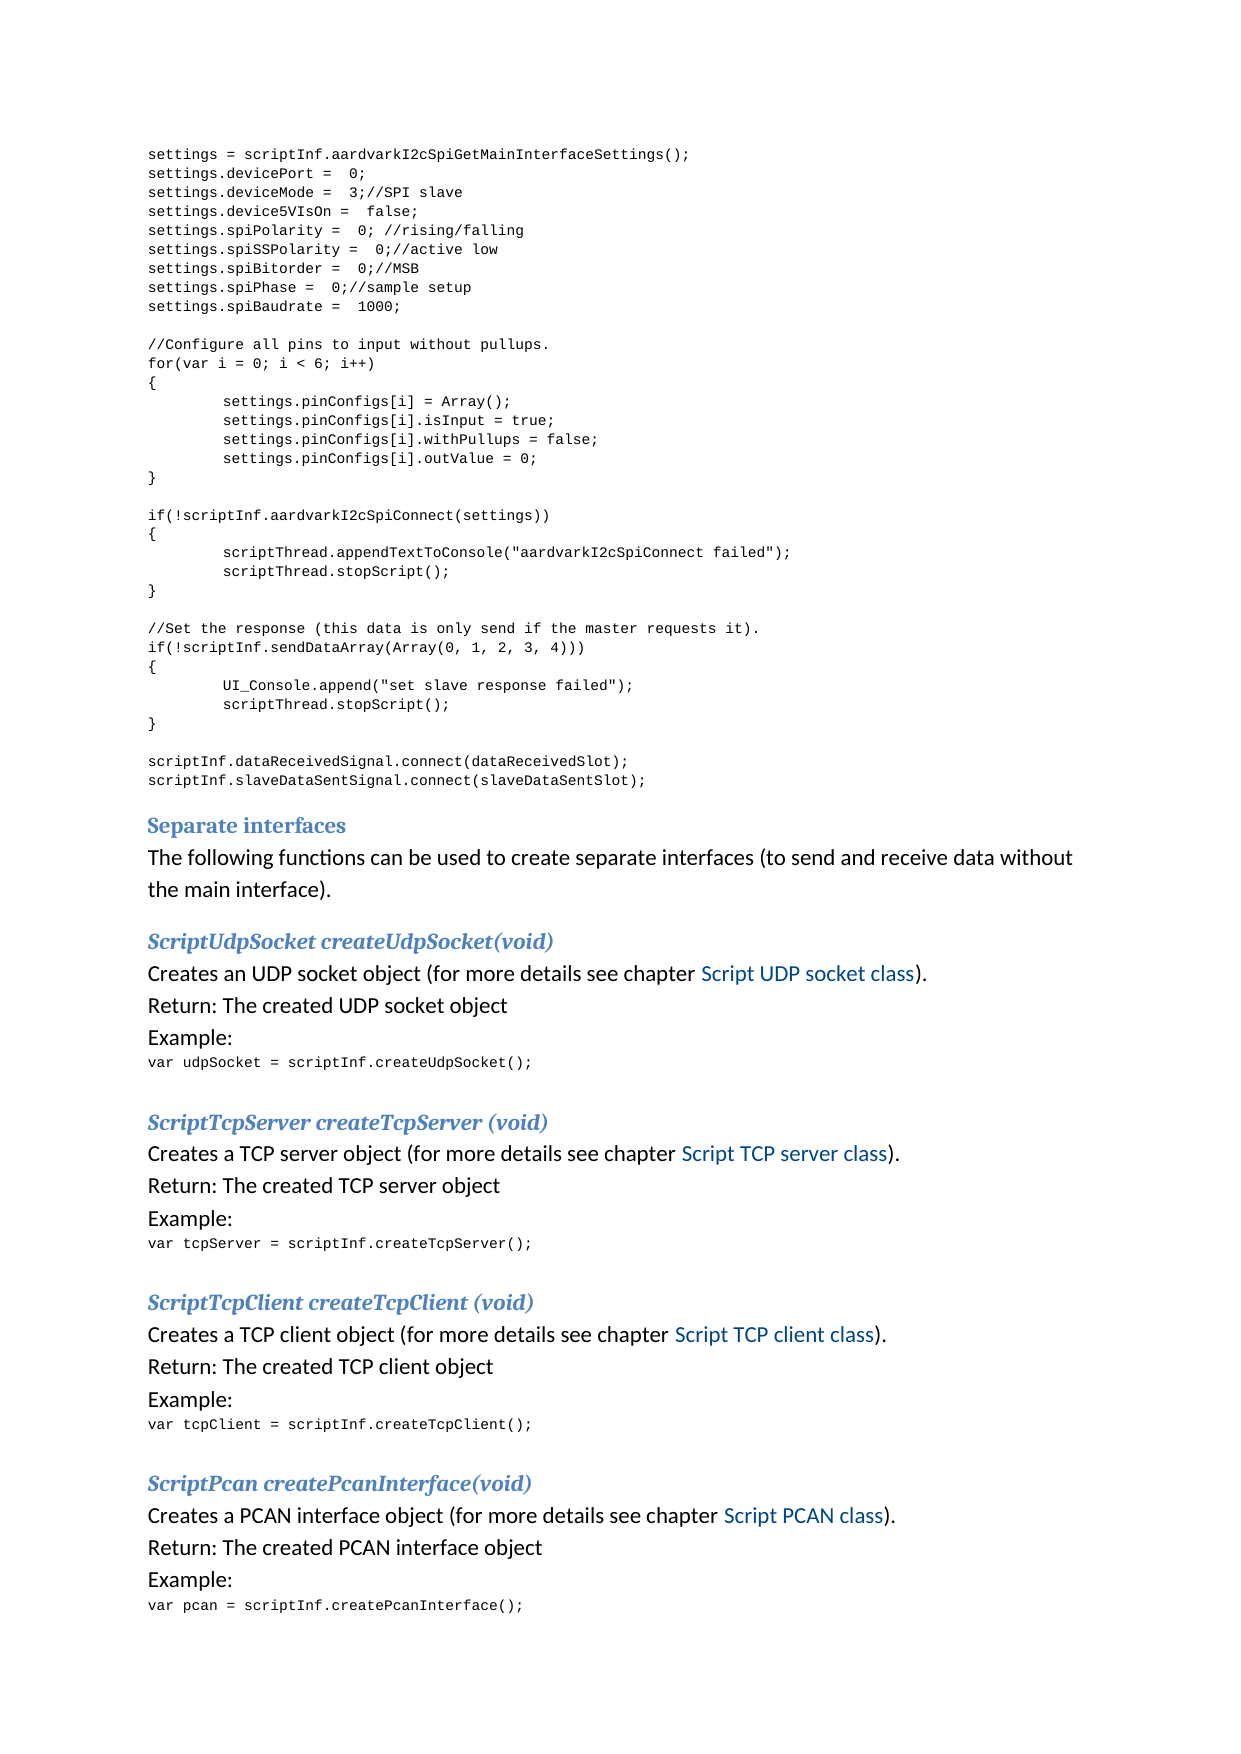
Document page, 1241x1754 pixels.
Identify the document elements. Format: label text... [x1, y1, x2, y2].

text Creates a TCP server object (for more details see chapter Script TCP server class). [148, 1139, 1093, 1167]
subtitle ScriptTcpServer createTcpServer (void) [148, 1109, 1093, 1136]
subtitle ScriptUdpSocket createUdpSocket(void) [148, 928, 1093, 955]
text { [148, 527, 1093, 543]
text scriptThread.stopScript(); [148, 697, 1093, 714]
text Example: [148, 1566, 1093, 1593]
subtitle ScriptPcan createPcanInterface(void) [148, 1471, 1093, 1497]
text The following functions can be used to create separate interfaces (to send and receive data without the main interface). [148, 843, 1093, 903]
text Creates a TCP client object (for more details see chapter Script TCP client class). [148, 1320, 1093, 1348]
text var udpSocket = scriptInf.createUdpSocket(); [148, 1055, 1093, 1072]
text if(!scriptInf.sendDataArray(Array(0, 1, 2, 3, 4))) [148, 641, 1093, 657]
text settings.spiBaudrate = 1000; [148, 299, 1093, 316]
text settings = scriptInf.aardvarkI2cSpiGetMainInterfaceSettings(); [148, 148, 1093, 164]
text settings.pinConfigs[i].isInput = true; [148, 413, 1093, 429]
subtitle ScriptTcpClient createTcpClient (void) [148, 1290, 1093, 1316]
text Return: The created UDP socket object [148, 991, 1093, 1019]
text settings.devicePort = 0; [148, 167, 1093, 183]
text Return: The created TCP server object [148, 1172, 1093, 1200]
text settings.pinConfigs[i].outValue = 0; [148, 451, 1093, 467]
text var tcpClient = scriptInf.createTcpClient(); [148, 1417, 1093, 1433]
text var pcan = scriptInf.createPcanInterface(); [148, 1598, 1093, 1614]
text settings.spiPolarity = 0; //rising/falling [148, 223, 1093, 240]
text settings.spiSSPolarity = 0;//active low [148, 242, 1093, 259]
text //Configure all pins to input without pullups. [148, 337, 1093, 354]
text Creates an UDP socket object (for more details see chapter Script UDP socket class). [148, 959, 1093, 987]
text settings.spiPhase = 0;//sample setup [148, 280, 1093, 297]
text //Set the response (this data is only send if the master requests it). [148, 622, 1093, 638]
text Example: [148, 1385, 1093, 1413]
subtitle Separate interfaces [148, 813, 1093, 839]
text for(var i = 0; i < 6; i++) [148, 356, 1093, 373]
text } [148, 584, 1093, 600]
text { [148, 375, 1093, 392]
text } [148, 716, 1093, 733]
text Return: The created TCP client object [148, 1352, 1093, 1381]
text settings.spiBitorder = 0;//MSB [148, 261, 1093, 278]
text { [148, 659, 1093, 676]
text settings.pinConfigs[i].withPullups = false; [148, 432, 1093, 448]
text if(!scriptInf.aardvarkI2cSpiConnect(settings)) [148, 508, 1093, 524]
text Example: [148, 1023, 1093, 1051]
text Creates a PCAN interface object (for more details see chapter Script PCAN class). [148, 1501, 1093, 1529]
text scriptThread.appendTextToConsole("aardvarkI2cSpiConnect failed"); [148, 546, 1093, 562]
text scriptThread.stopScript(); [148, 565, 1093, 581]
text settings.pinConfigs[i] = Array(); [148, 394, 1093, 411]
text var tcpServer = scriptInf.createTcpServer(); [148, 1236, 1093, 1253]
text scriptInf.slaveDataSentSignal.connect(slaveDataSentSlot); [148, 773, 1093, 790]
text scriptInf.dataReceivedSignal.connect(dataReceivedSlot); [148, 754, 1093, 771]
text settings.device5VIsOn = false; [148, 204, 1093, 221]
text Return: The created PCAN interface object [148, 1533, 1093, 1561]
text } [148, 470, 1093, 486]
text UI_Console.append("set slave response failed"); [148, 678, 1093, 695]
text settings.deviceMode = 3;//SPI slave [148, 186, 1093, 202]
text Example: [148, 1204, 1093, 1232]
